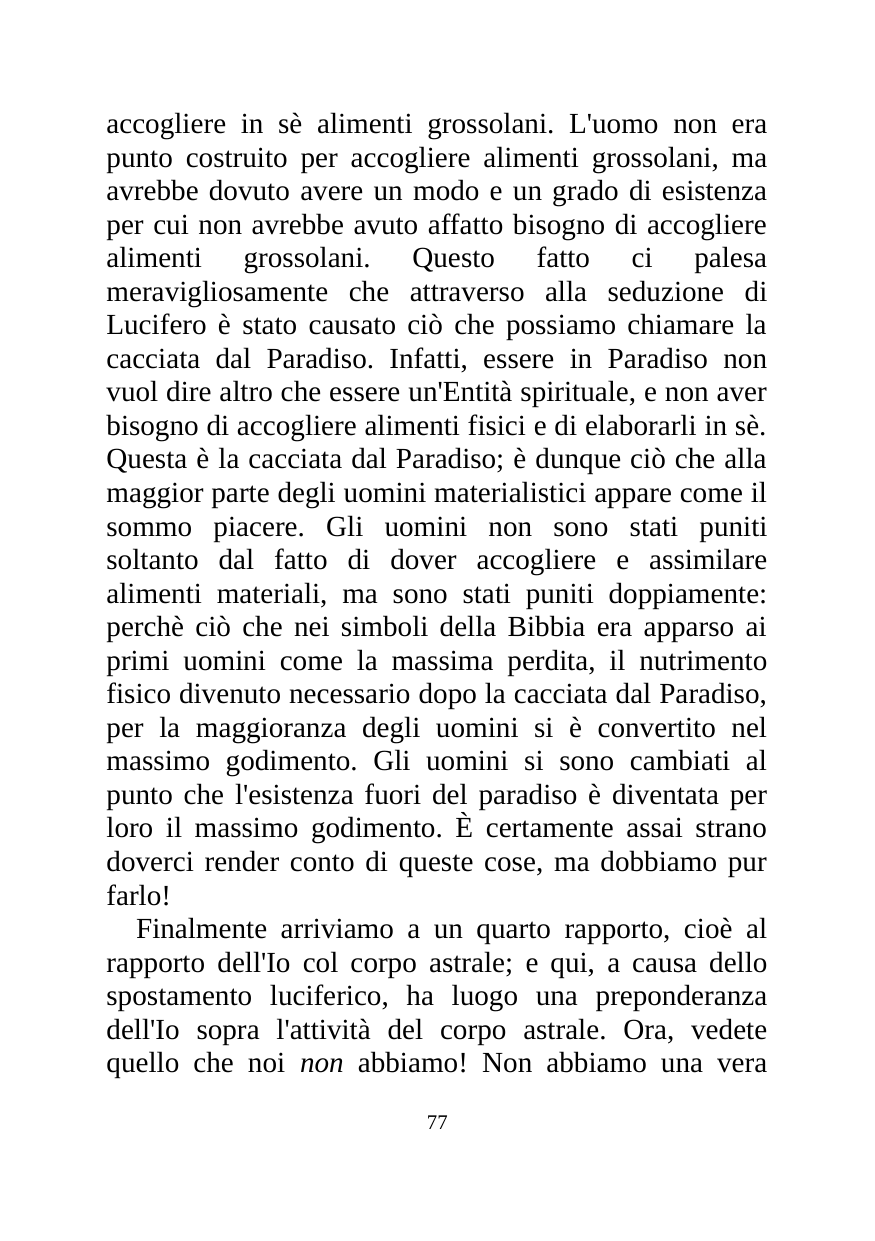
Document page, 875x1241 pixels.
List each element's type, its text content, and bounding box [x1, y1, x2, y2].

text accogliere in sè alimenti grossolani. L'uomo non era punto costruito per accogliere alimenti grossolani, ma avrebbe dovuto avere un modo e un grado di esistenza per cui non avrebbe avuto affatto bisogno di accogliere alimenti grossolani. Questo fatto ci palesa meravigliosamente che attraverso alla seduzione di Lucifero è stato causato ciò che possiamo chiamare la cacciata dal Paradiso. Infatti, essere in Paradiso non vuol dire altro che essere un'Entità spirituale, e non aver bisogno di accogliere alimenti fisici e di elaborarli in sè. Questa è la cacciata dal Paradiso; è dunque ciò che alla maggior parte degli uomini materialistici appare come il sommo piacere. Gli uomini non sono stati puniti soltanto dal fatto di dover accogliere e assimilare alimenti materiali, ma sono stati puniti doppiamente: perchè ciò che nei simboli della Bibbia era apparso ai primi uomini come la massima perdita, il nutrimento fisico divenuto necessario dopo la cacciata dal Paradiso, per la maggioranza degli uomini si è convertito nel massimo godimento. Gli uomini si sono cambiati al punto che l'esistenza fuori del paradiso è diventata per loro il massimo godimento. È certamente assai strano doverci render conto di queste cose, ma dobbiamo pur farlo! [106, 106, 768, 911]
text Finalmente arriviamo a un quarto rapporto, cioè al rapporto dell'Io col corpo astrale; e qui, a causa dello spostamento luciferico, ha luogo una preponderanza dell'Io sopra l'attività del corpo astrale. Ora, vedete quello che noi non abbiamo! Non abbiamo una vera [106, 911, 768, 1079]
